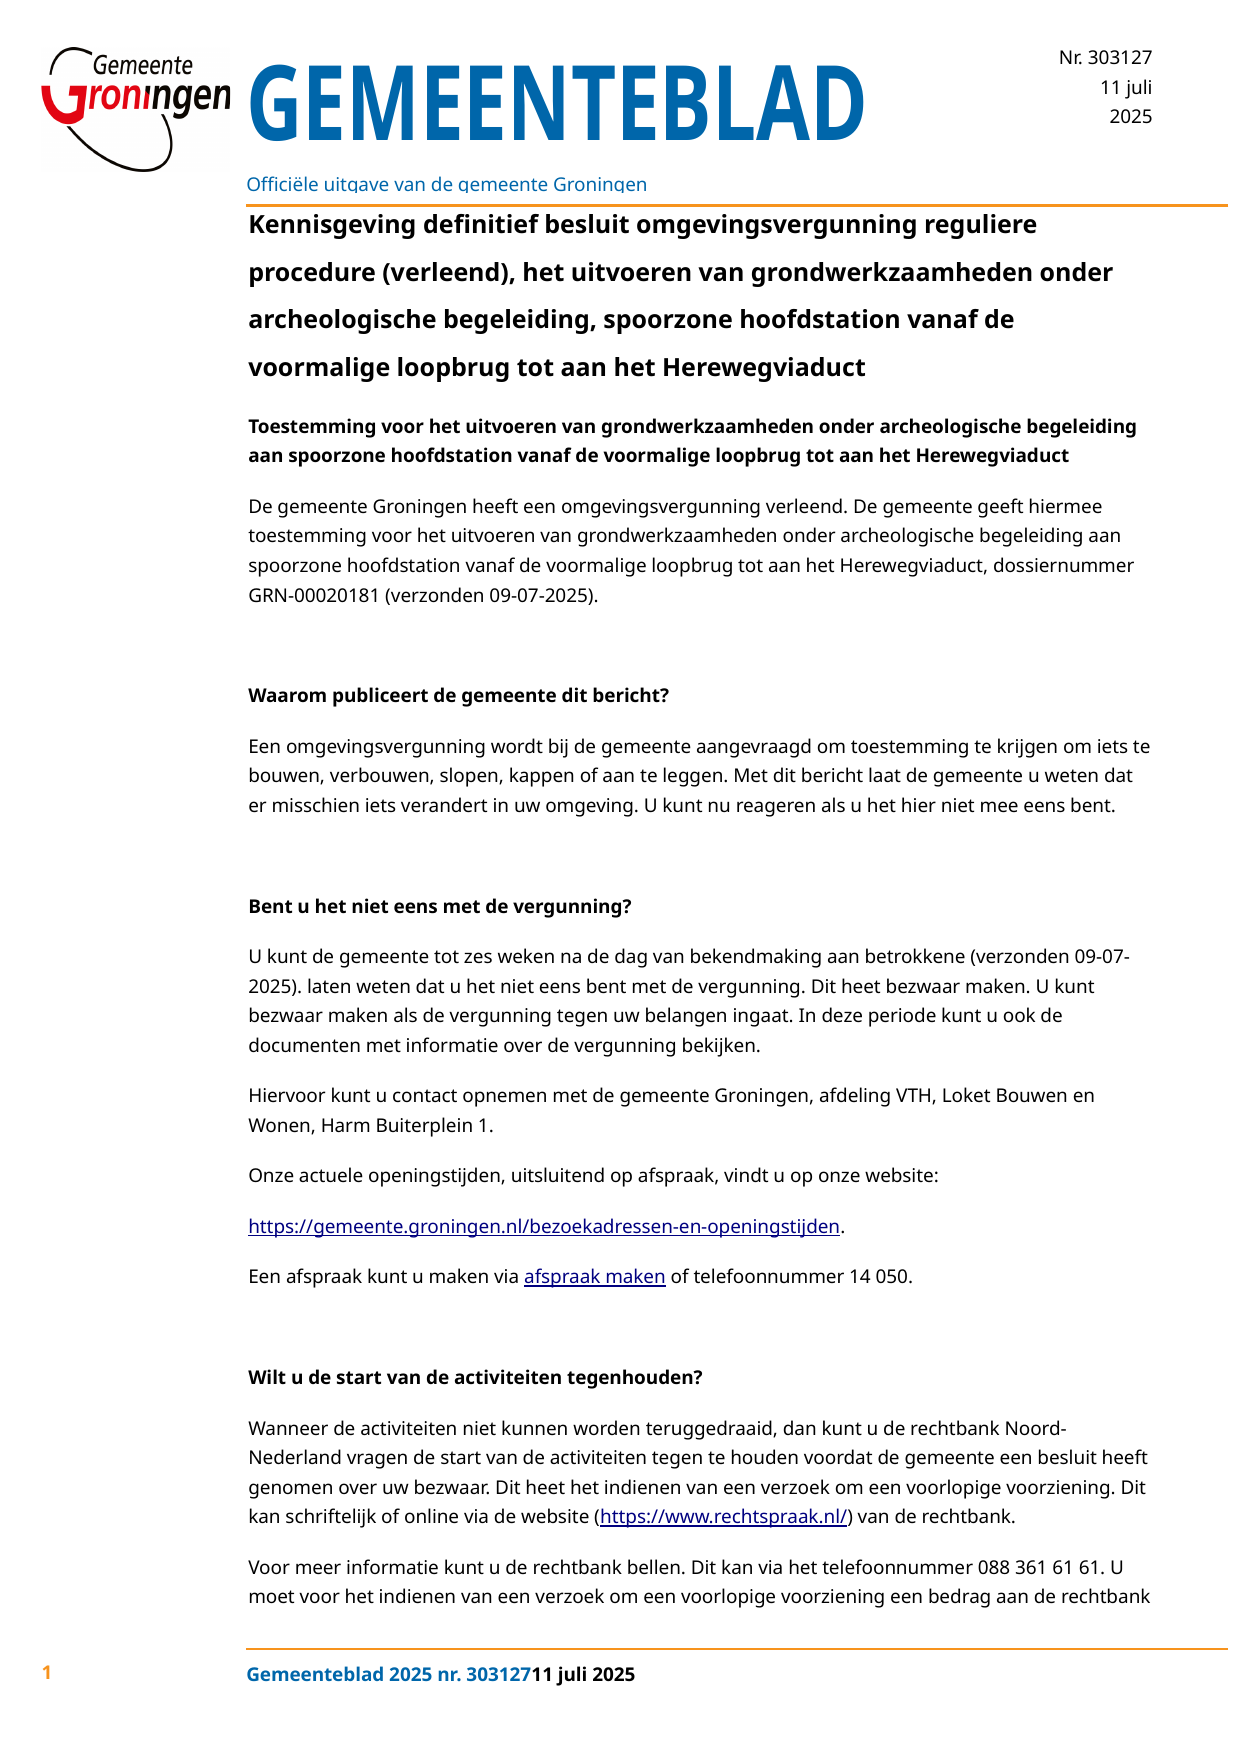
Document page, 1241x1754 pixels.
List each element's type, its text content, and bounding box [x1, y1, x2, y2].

text Onze actuele openingstijden, uitsluitend op afspraak, vindt u op onze website: [248, 1163, 1152, 1188]
text Een afspraak kunt u maken via afspraak maken of telefoonnummer 14 050. [248, 1263, 1152, 1289]
text De gemeente Groningen heeft een omgevingsvergunning verleend. De gemeente geeft hiermee toestemming voor het uitvoeren van grondwerkzaamheden onder archeologische begeleiding aan spoorzone hoofdstation vanaf de voormalige loopbrug tot aan het Herewegviaduct, dossiernummer GRN-00020181 (verzonden 09-07-2025). [248, 493, 1152, 608]
text U kunt de gemeente tot zes weken na de dag van bekendmaking aan betrokkene (verzonden 09-07-2025). laten weten dat u het niet eens bent met de vergunning. Dit heet bezwaar maken. U kunt bezwaar maken als de vergunning tegen uw belangen ingaat. In deze periode kunt u ook de documenten met informatie over de vergunning bekijken. [248, 943, 1152, 1058]
text https://gemeente.groningen.nl/bezoekadressen-en-openingstijden. [248, 1213, 1152, 1239]
picture [41, 47, 231, 172]
text Toestemming voor het uitvoeren van grondwerkzaamheden onder archeologische begeleiding aan spoorzone hoofdstation vanaf de voormalige loopbrug tot aan het Herewegviaduct [248, 413, 1152, 468]
text Waarom publiceert de gemeente dit bericht? [248, 683, 1152, 708]
text Hiervoor kunt u contact opnemen met de gemeente Groningen, afdeling VTH, Loket Bouwen en Wonen, Harm Buiterplein 1. [248, 1083, 1152, 1138]
text Wilt u de start van de activiteiten tegenhouden? [248, 1364, 1152, 1390]
text Kennisgeving definitief besluit omgevingsvergunning reguliere procedure (verleend), het uitvoeren van grondwerkzaamheden onder archeologische begeleiding, spoorzone hoofdstation vanaf de voormalige loopbrug tot aan het Herewegviaduct [248, 207, 1152, 384]
text Voor meer informatie kunt u de rechtbank bellen. Dit kan via het telefoonnummer 088 361 61 61. U moet voor het indienen van een verzoek om een voorlopige voorziening een bedrag aan de rechtbank [248, 1554, 1152, 1609]
text Een omgevingsvergunning wordt bij de gemeente aangevraagd om toestemming te krijgen om iets te bouwen, verbouwen, slopen, kappen of aan te leggen. Met dit bericht laat de gemeente u weten dat er misschien iets verandert in uw omgeving. U kunt nu reageren als u het hier niet mee eens bent. [248, 733, 1152, 818]
text Bent u het niet eens met de vergunning? [248, 893, 1152, 919]
text Wanneer de activiteiten niet kunnen worden teruggedraaid, dan kunt u de rechtbank Noord-Nederland vragen de start van de activiteiten tegen te houden voordat de gemeente een besluit heeft genomen over uw bezwaar. Dit heet het indienen van een verzoek om een voorlopige voorziening. Dit kan schriftelijk of online via de website (https://www.rechtspraak.nl/) van de rechtbank. [248, 1415, 1152, 1529]
